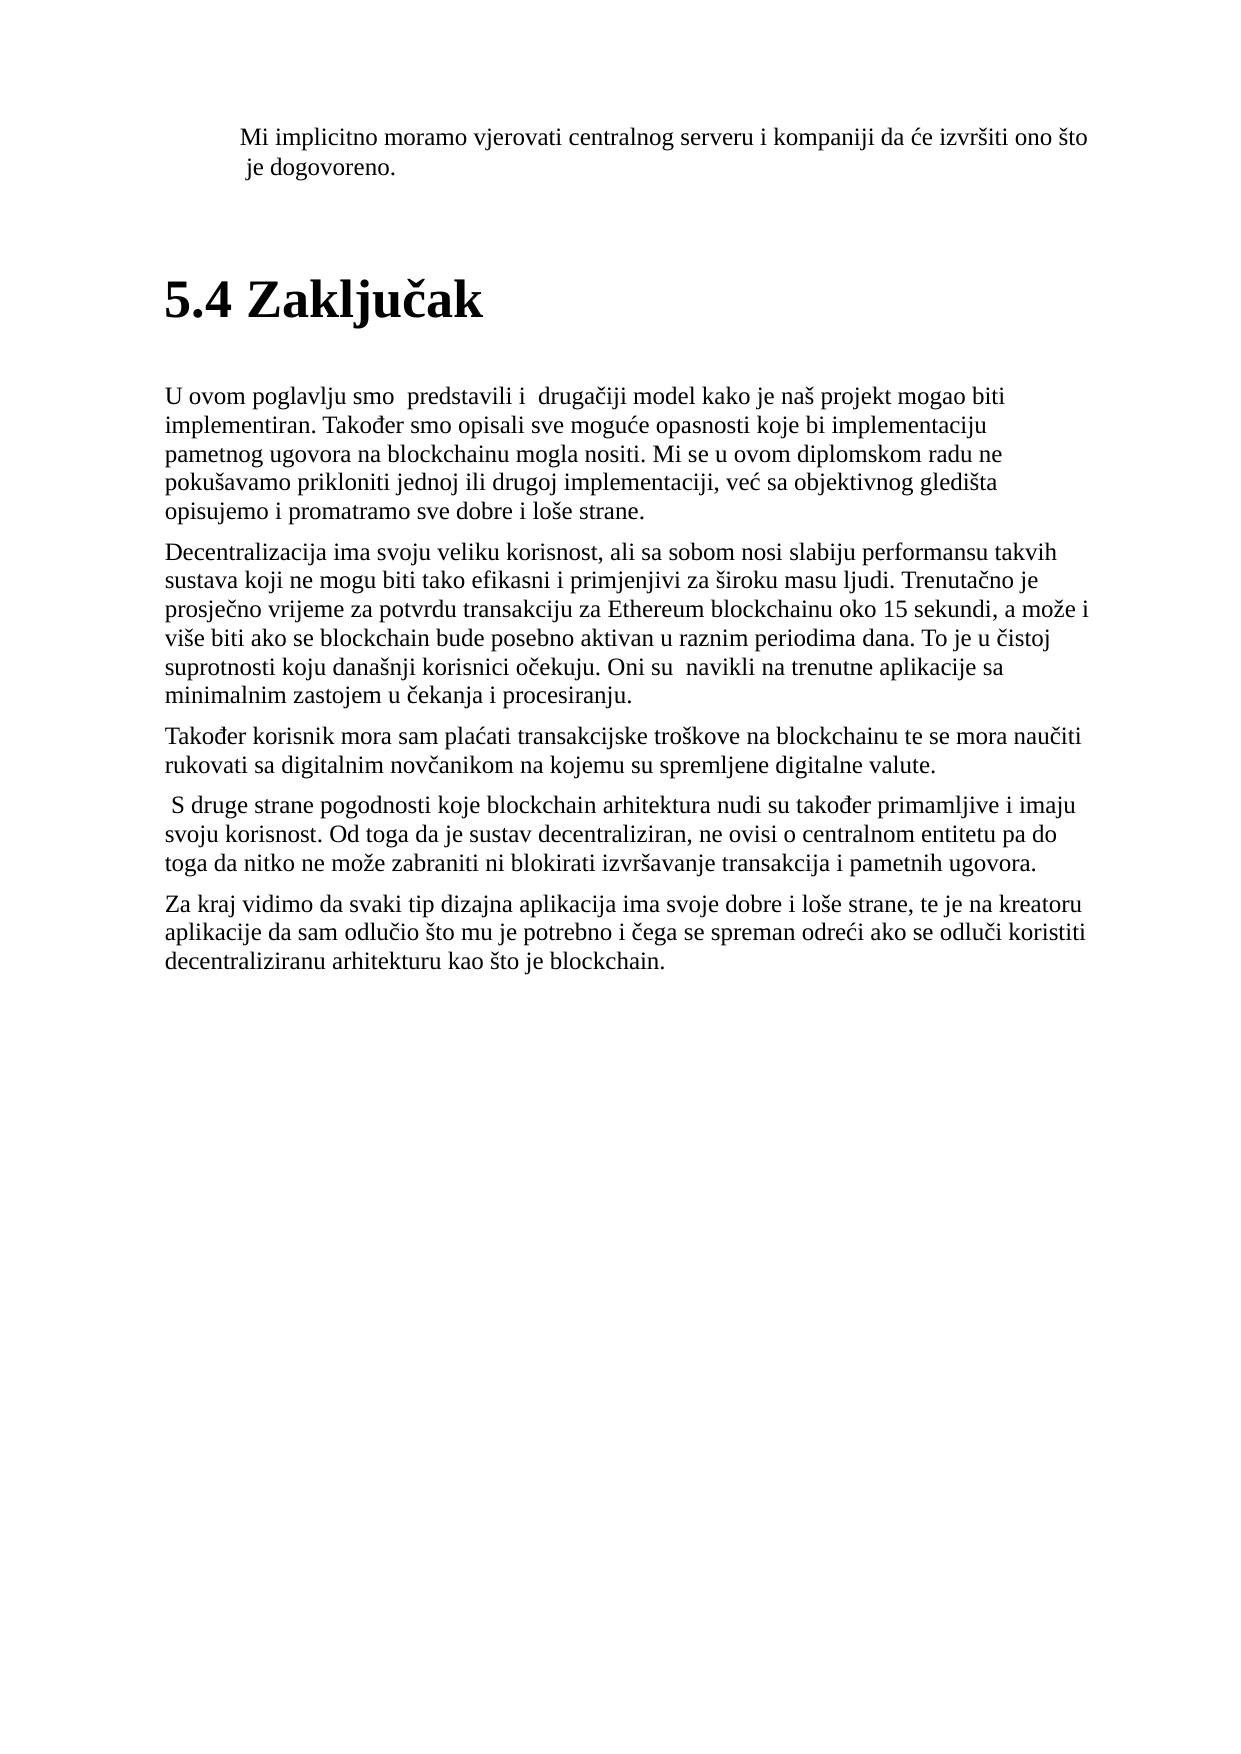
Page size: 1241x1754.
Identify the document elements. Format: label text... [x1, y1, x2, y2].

text 5.4 Zaključak [164, 266, 1092, 329]
text U ovom poglavlju smo predstavili i drugačiji model kako je naš projekt mogao biti implementiran. Također smo opisali sve moguće opasnosti koje bi implementaciju pametnog ugovora na blockchainu mogla nositi. Mi se u ovom diplomskom radu ne pokušavamo prikloniti jednoj ili drugoj implementaciji, već sa objektivnog gledišta opisujemo i promatramo sve dobre i loše strane. [164, 381, 1092, 525]
text Decentralizacija ima svoju veliku korisnost, ali sa sobom nosi slabiju performansu takvih sustava koji ne mogu biti tako efikasni i primjenjivi za široku masu ljudi. Trenutačno je prosječno vrijeme za potvrdu transakciju za Ethereum blockchainu oko 15 sekundi, a može i više biti ako se blockchain bude posebno aktivan u raznim periodima dana. To je u čistoj suprotnosti koju današnji korisnici očekuju. Oni su navikli na trenutne aplikacije sa minimalnim zastojem u čekanja i procesiranju. [164, 537, 1092, 709]
text Za kraj vidimo da svaki tip dizajna aplikacija ima svoje dobre i loše strane, te je na kreatoru aplikacije da sam odlučio što mu je potrebno i čega se spreman odreći ako se odluči koristiti decentraliziranu arhitekturu kao što je blockchain. [164, 889, 1092, 975]
text S druge strane pogodnosti koje blockchain arhitektura nudi su također primamljive i imaju svoju korisnost. Od toga da je sustav decentraliziran, ne ovisi o centralnom entitetu pa do toga da nitko ne može zabraniti ni blokirati izvršavanje transakcija i pametnih ugovora. [164, 791, 1092, 877]
text Mi implicitno moramo vjerovati centralnog serveru i kompaniji da će izvršiti ono što je dogovoreno. [164, 118, 1092, 180]
text Također korisnik mora sam plaćati transakcijske troškove na blockchainu te se mora naučiti rukovati sa digitalnim novčanikom na kojemu su spremljene digitalne valute. [164, 721, 1092, 779]
